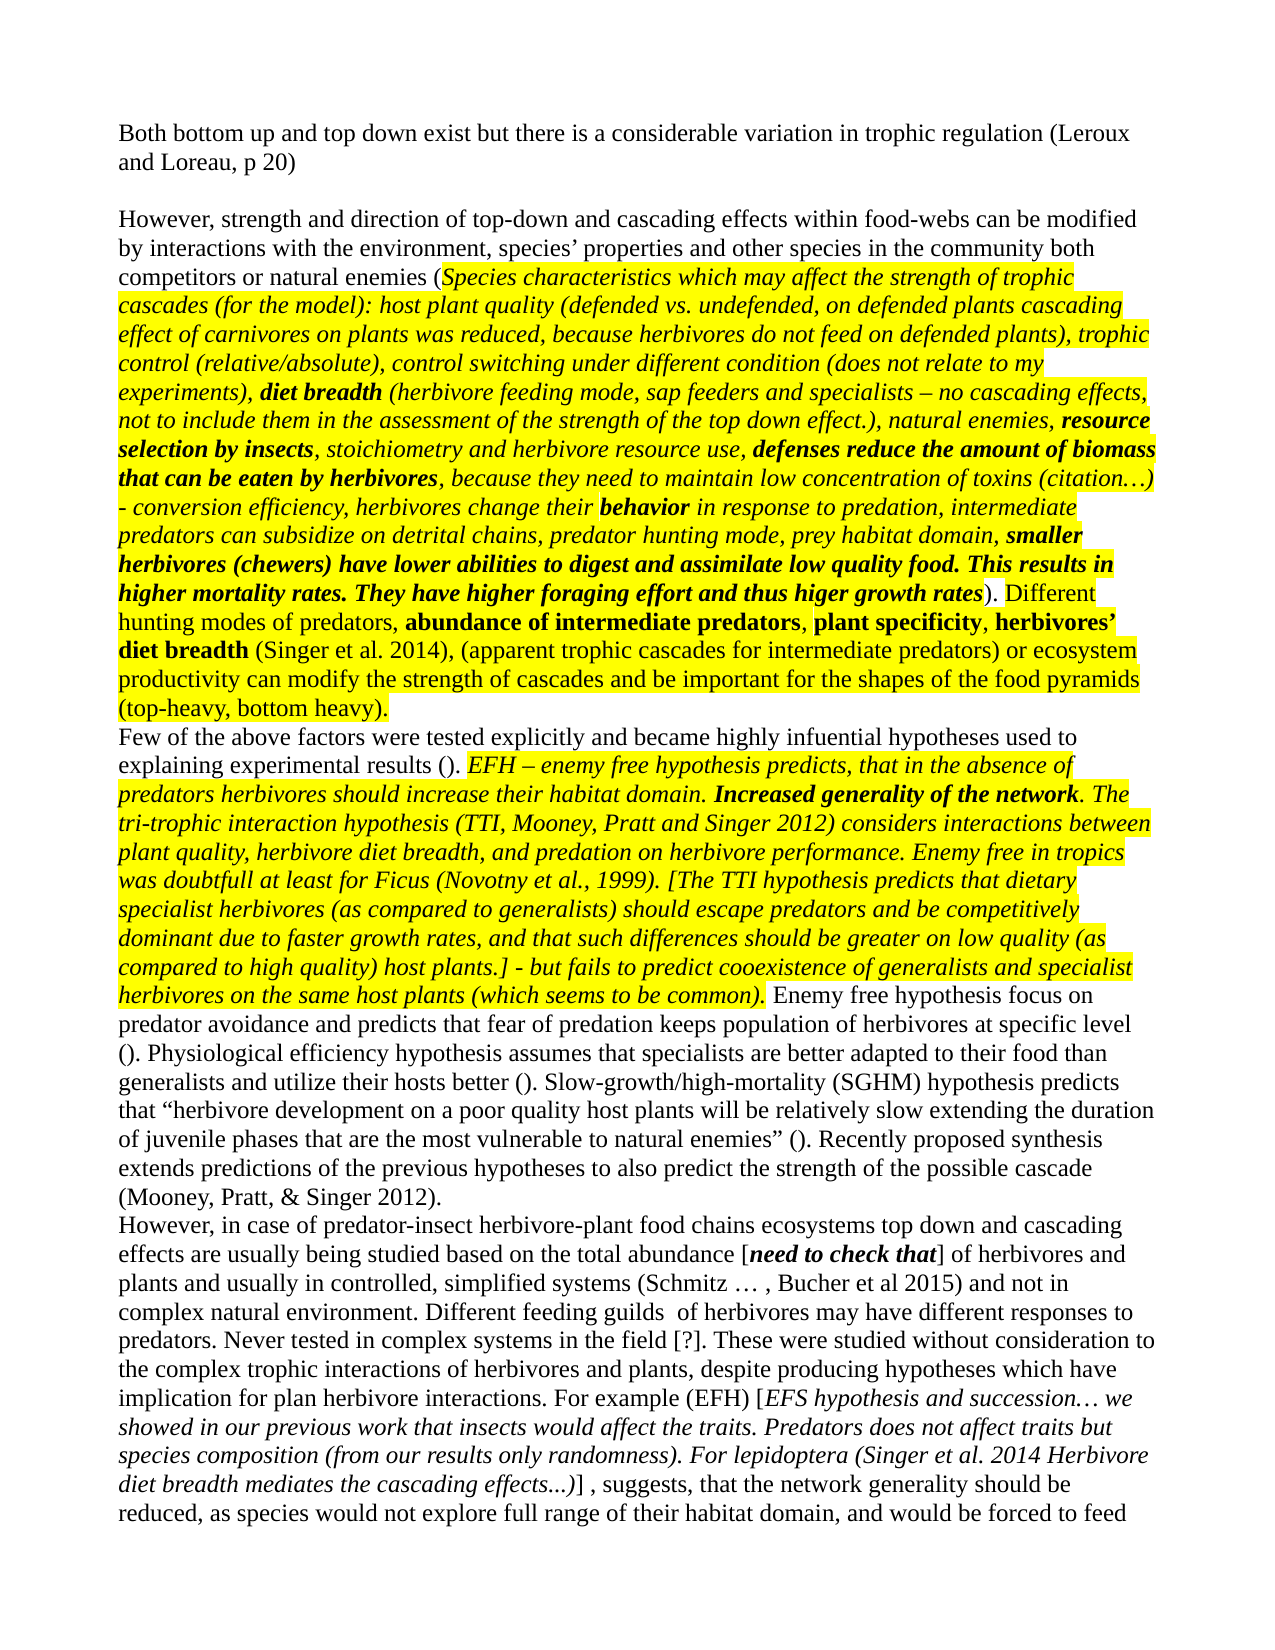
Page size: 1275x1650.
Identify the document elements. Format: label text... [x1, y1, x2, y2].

text Few of the above factors were tested explicitly and became highly infuential hypotheses used to explaining experimental results (). EFH – enemy free hypothesis predicts, that in the absence of predators herbivores should increase their habitat domain. Increased generality of the network. The tri-trophic interaction hypothesis (TTI, Mooney, Pratt and Singer 2012) considers interactions between plant quality, herbivore diet breadth, and predation on herbivore performance. Enemy free in tropics was doubtfull at least for Ficus (Novotny et al., 1999). [The TTI hypothesis predicts that dietary specialist herbivores (as compared to generalists) should escape predators and be competitively dominant due to faster growth rates, and that such differences should be greater on low quality (as compared to high quality) host plants.] - but fails to predict cooexistence of generalists and specialist herbivores on the same host plants (which seems to be common). Enemy free hypothesis focus on predator avoidance and predicts that fear of predation keeps population of herbivores at specific level (). Physiological efficiency hypothesis assumes that specialists are better adapted to their food than generalists and utilize their hosts better (). Slow-growth/high-mortality (SGHM) hypothesis predicts that “herbivore development on a poor quality host plants will be relatively slow extending the duration of juvenile phases that are the most vulnerable to natural enemies” (). Recently proposed synthesis extends predictions of the previous hypotheses to also predict the strength of the possible cascade (Mooney, Pratt, & Singer 2012). [118, 722, 1157, 1211]
text However, strength and direction of top-down and cascading effects within food-webs can be modified by interactions with the environment, species’ properties and other species in the community both competitors or natural enemies (Species characteristics which may affect the strength of trophic cascades (for the model): host plant quality (defended vs. undefended, on defended plants cascading effect of carnivores on plants was reduced, because herbivores do not feed on defended plants), trophic control (relative/absolute), control switching under different condition (does not relate to my experiments), diet breadth (herbivore feeding mode, sap feeders and specialists – no cascading effects, not to include them in the assessment of the strength of the top down effect.), natural enemies, resource selection by insects, stoichiometry and herbivore resource use, defenses reduce the amount of biomass that can be eaten by herbivores, because they need to maintain low concentration of toxins (citation…) - conversion efficiency, herbivores change their behavior in response to predation, intermediate predators can subsidize on detrital chains, predator hunting mode, prey habitat domain, smaller herbivores (chewers) have lower abilities to digest and assimilate low quality food. This results in higher mortality rates. They have higher foraging effort and thus higer growth rates). Different hunting modes of predators, abundance of intermediate predators, plant specificity, herbivores’ diet breadth (Singer et al. 2014), (apparent trophic cascades for intermediate predators) or ecosystem productivity can modify the strength of cascades and be important for the shapes of the food pyramids (top-heavy, bottom heavy). [118, 204, 1157, 722]
text However, in case of predator-insect herbivore-plant food chains ecosystems top down and cascading effects are usually being studied based on the total abundance [need to check that] of herbivores and plants and usually in controlled, simplified systems (Schmitz … , Bucher et al 2015) and not in complex natural environment. Different feeding guilds of herbivores may have different responses to predators. Never tested in complex systems in the field [?]. These were studied without consideration to the complex trophic interactions of herbivores and plants, despite producing hypotheses which have implication for plan herbivore interactions. For example (EFH) [EFS hypothesis and succession… we showed in our previous work that insects would affect the traits. Predators does not affect traits but species composition (from our results only randomness). For lepidoptera (Singer et al. 2014 Herbivore diet breadth mediates the cascading effects...)] , suggests, that the network generality should be reduced, as species would not explore full range of their habitat domain, and would be forced to feed [118, 1211, 1157, 1527]
text Both bottom up and top down exist but there is a considerable variation in trophic regulation (Leroux and Loreau, p 20) [118, 118, 1157, 176]
